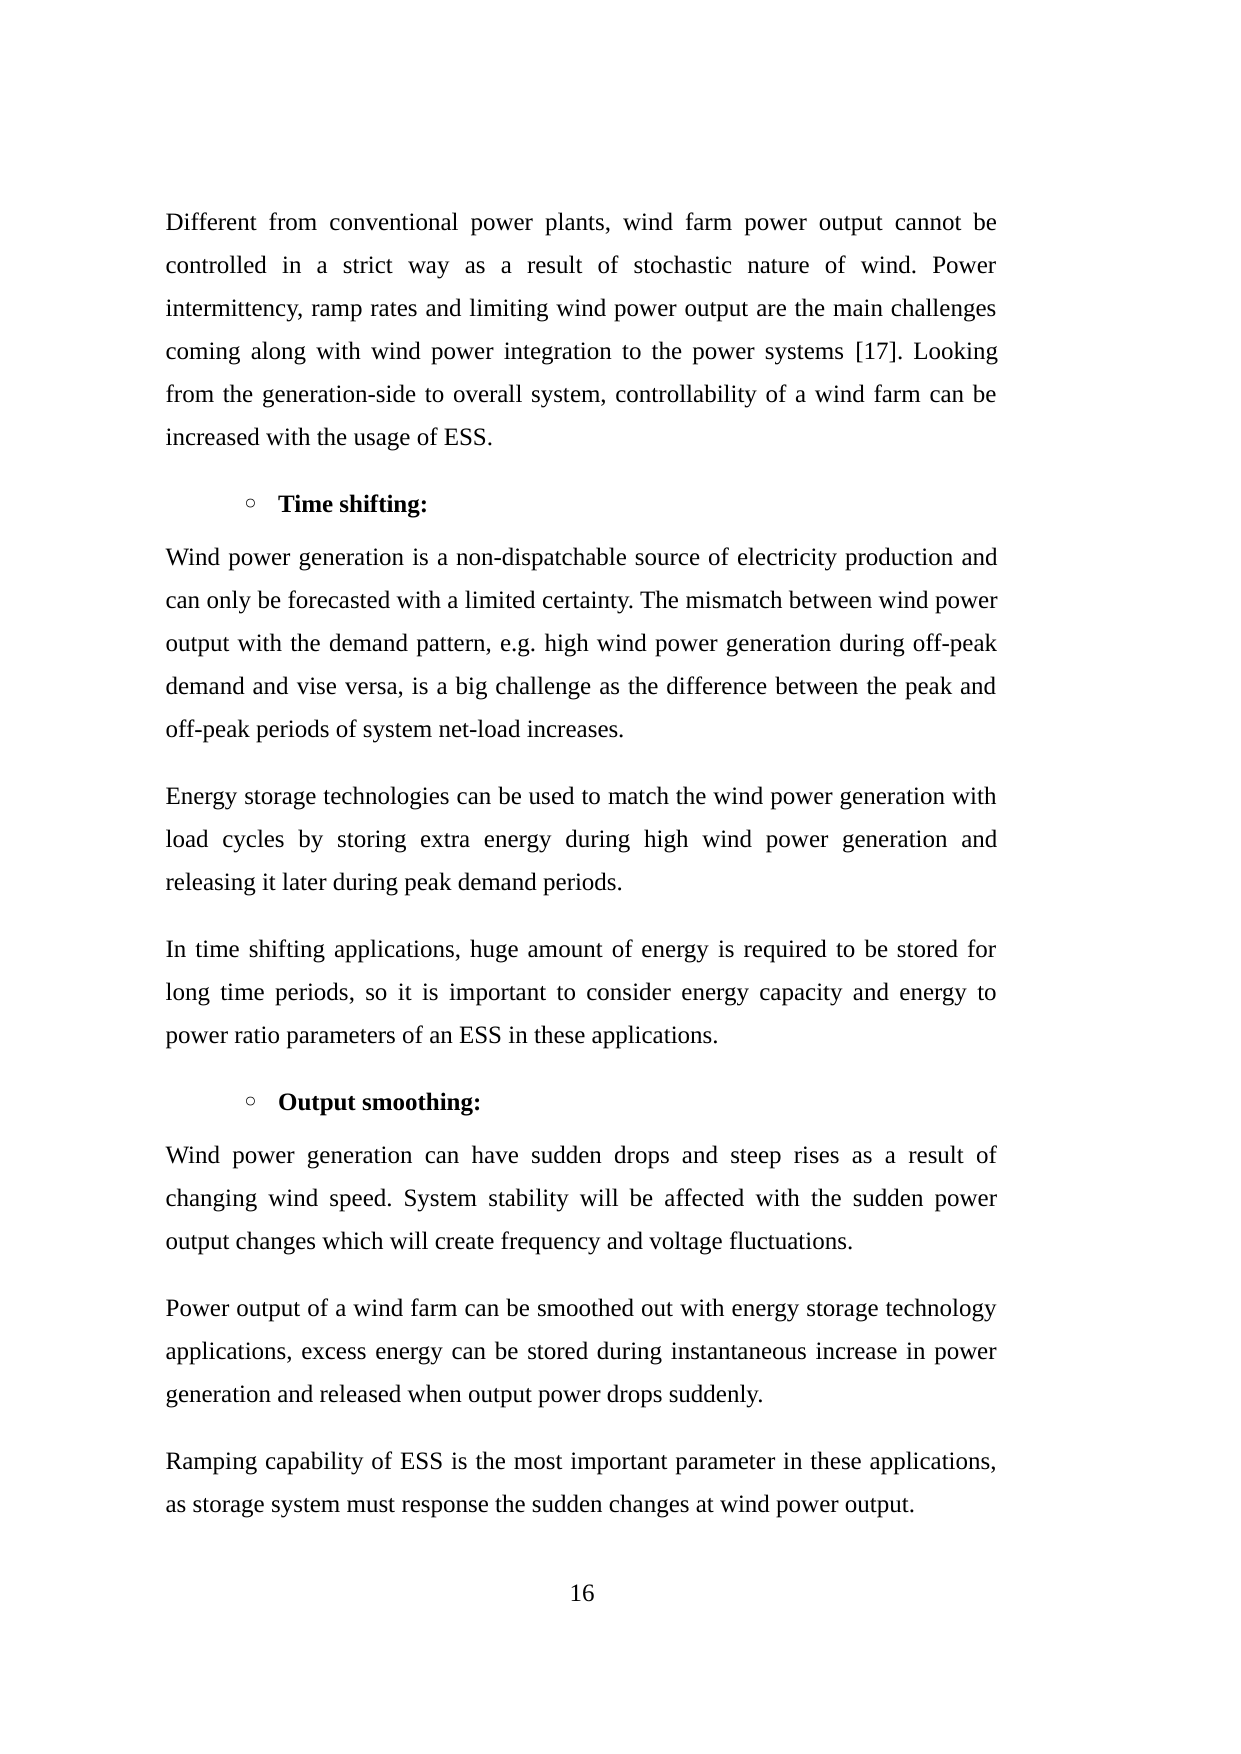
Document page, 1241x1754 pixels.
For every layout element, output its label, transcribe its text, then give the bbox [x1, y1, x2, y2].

text Wind power generation can have sudden drops and steep rises as a result of changing wind speed. System stability will be affected with the sudden power output changes which will create frequency and voltage fluctuations. [165, 1140, 998, 1255]
text Ramping capability of ESS is the most important parameter in these applications, as storage system must response the sudden changes at wind power output. [165, 1446, 998, 1518]
text Wind power generation is a non-dispatchable source of electricity production and can only be forecasted with a limited certainty. The mismatch between wind power output with the demand pattern, e.g. high wind power generation during off-peak demand and vise versa, is a big challenge as the difference between the peak and off-peak periods of system net-load increases. [165, 542, 998, 743]
text Power output of a wind farm can be smoothed out with energy storage technology applications, excess energy can be stored during instantaneous increase in power generation and released when output power drops suddenly. [165, 1293, 998, 1408]
text Different from conventional power plants, wind farm power output cannot be controlled in a strict way as a result of stochastic nature of wind. Power intermittency, ramp rates and limiting wind power output are the main challenges coming along with wind power integration to the power systems [17]⁠. Looking from the generation-side to overall system, controllability of a wind farm can be increased with the usage of ESS. [165, 207, 998, 451]
text Energy storage technologies can be used to match the wind power generation with load cycles by storing extra energy during high wind power generation and releasing it later during peak demand periods. [165, 781, 998, 896]
list Time shifting: [240, 489, 998, 518]
list Output smoothing: [240, 1087, 998, 1116]
text In time shifting applications, huge amount of energy is required to be stored for long time periods, so it is important to consider energy capacity and energy to power ratio parameters of an ESS in these applications. [165, 934, 998, 1049]
